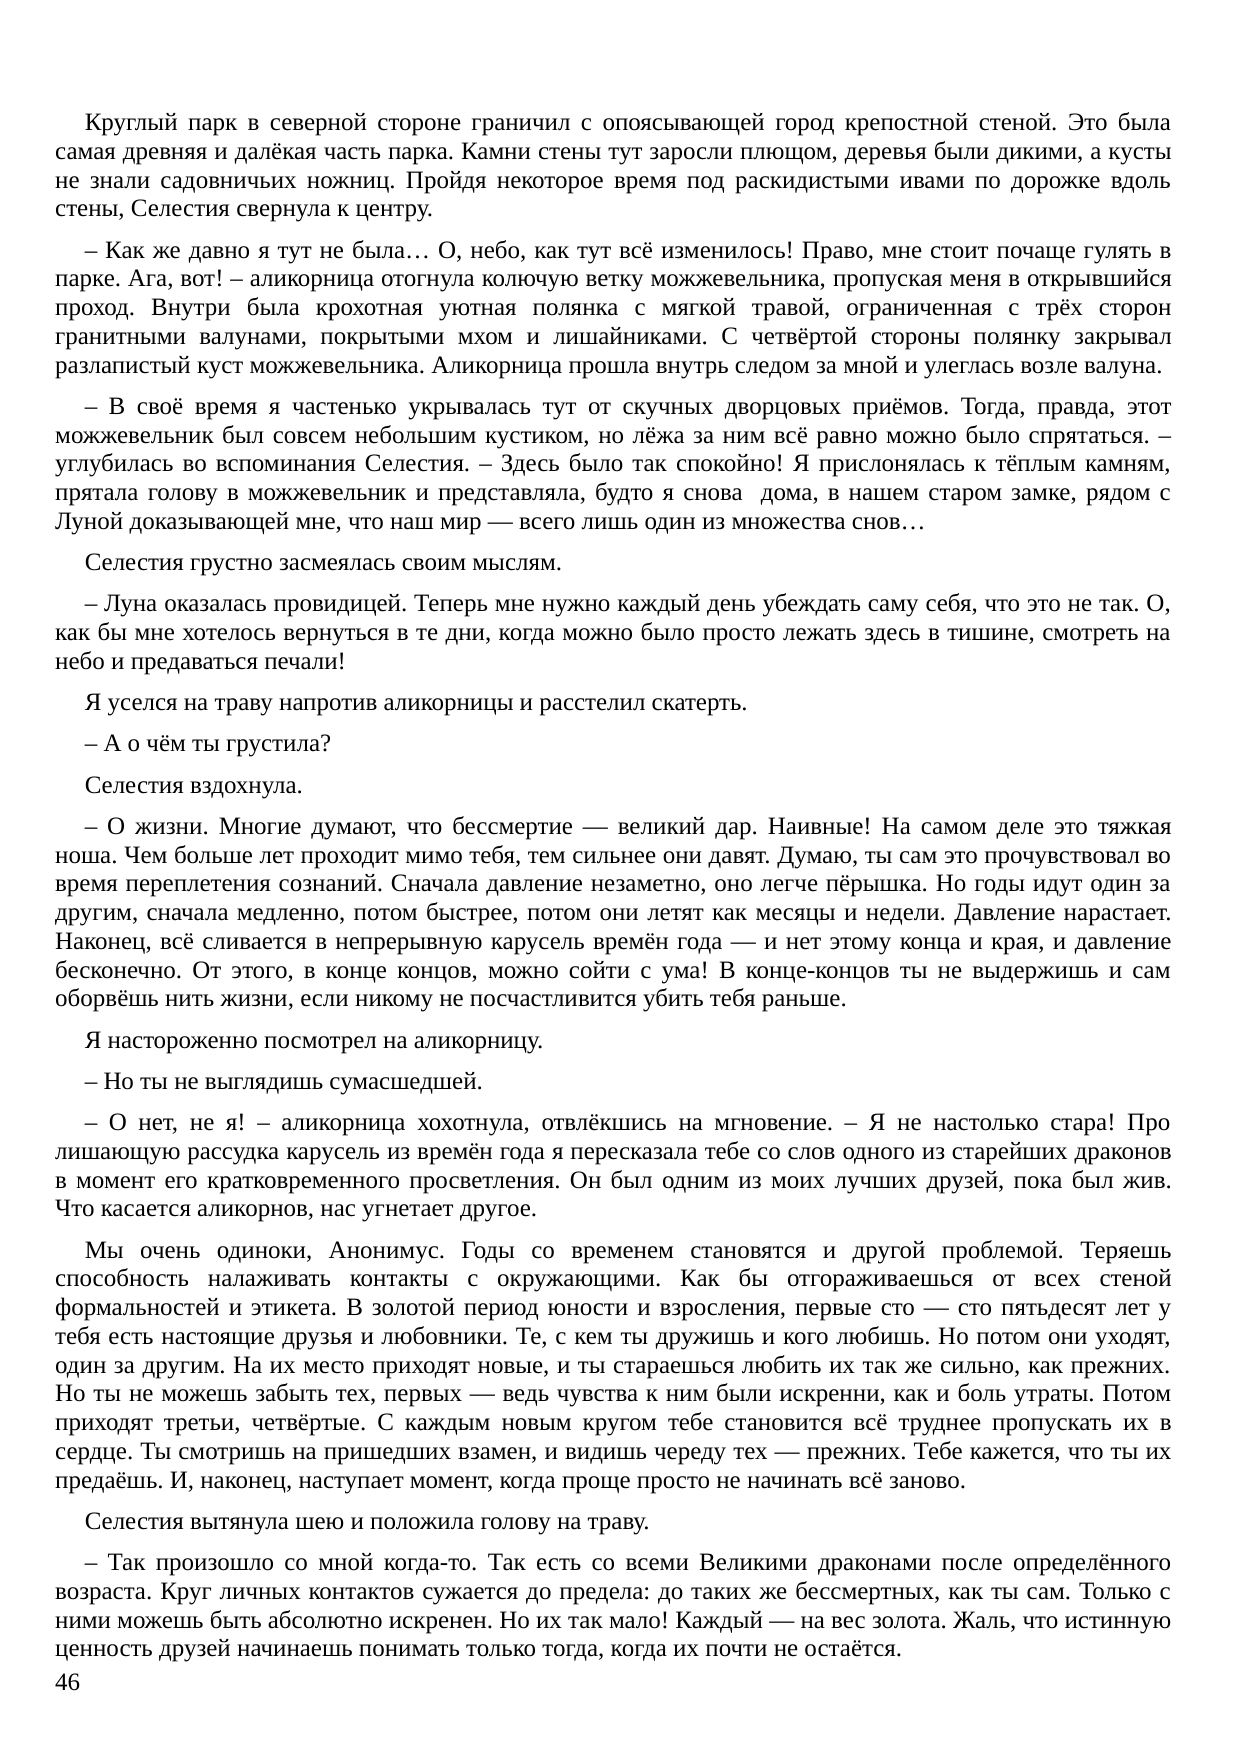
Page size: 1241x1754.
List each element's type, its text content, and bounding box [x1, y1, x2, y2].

text – Но ты не выглядишь сумасшедшей. [55, 1066, 1173, 1095]
text Мы очень одиноки, Анонимус. Годы со временем становятся и другой проблемой. Теряешь способность налаживать контакты с окружающими. Как бы отгораживаешься от всех стеной формальностей и этикета. В золотой период юности и взросления, первые сто — сто пятьдесят лет у тебя есть настоящие друзья и любовники. Те, с кем ты дружишь и кого любишь. Но потом они уходят, один за другим. На их место приходят новые, и ты стараешься любить их так же сильно, как прежних. Но ты не можешь забыть тех, первых — ведь чувства к ним были искренни, как и боль утраты. Потом приходят третьи, четвёртые. С каждым новым кругом тебе становится всё труднее пропускать их в сердце. Ты смотришь на пришедших взамен, и видишь череду тех — прежних. Тебе кажется, что ты их предаёшь. И, наконец, наступает момент, когда проще просто не начинать всё заново. [55, 1235, 1173, 1493]
text Я уселся на траву напротив аликорницы и расстелил скатерть. [55, 687, 1173, 716]
text – Как же давно я тут не была… О, небо, как тут всё изменилось! Право, мне стоит почаще гулять в парке. Ага, вот! – аликорница отогнула колючую ветку можжевельника, пропуская меня в открывшийся проход. Внутри была крохотная уютная полянка с мягкой травой, ограниченная с трёх сторон гранитными валунами, покрытыми мхом и лишайниками. С четвёртой стороны полянку закрывал разлапистый куст можжевельника. Аликорница прошла внутрь следом за мной и улеглась возле валуна. [55, 235, 1173, 378]
text Круглый парк в северной стороне граничил с опоясывающей город крепостной стеной. Это была самая древняя и далёкая часть парка. Камни стены тут заросли плющом, деревья были дикими, а кусты не знали садовничьих ножниц. Пройдя некоторое время под раскидистыми ивами по дорожке вдоль стены, Селестия свернула к центру. [55, 107, 1173, 222]
text Селестия вытянула шею и положила голову на траву. [55, 1506, 1173, 1535]
text – В своё время я частенько укрывалась тут от скучных дворцовых приёмов. Тогда, правда, этот можжевельник был совсем небольшим кустиком, но лёжа за ним всё равно можно было спрятаться. – углубилась во вспоминания Селестия. – Здесь было так спокойно! Я прислонялась к тёплым камням, прятала голову в можжевельник и представляла, будто я снова дома, в нашем старом замке, рядом с Луной доказывающей мне, что наш мир — всего лишь один из множества снов… [55, 391, 1173, 535]
text Я настороженно посмотрел на аликорницу. [55, 1025, 1173, 1053]
text Селестия грустно засмеялась своим мыслям. [55, 547, 1173, 576]
text – О нет, не я! – аликорница хохотнула, отвлёкшись на мгновение. – Я не настолько стара! Про лишающую рассудка карусель из времён года я пересказала тебе со слов одного из старейших драконов в момент его кратковременного просветления. Он был одним из моих лучших друзей, пока был жив. Что касается аликорнов, нас угнетает другое. [55, 1107, 1173, 1222]
text – Луна оказалась провидицей. Теперь мне нужно каждый день убеждать саму себя, что это не так. О, как бы мне хотелось вернуться в те дни, когда можно было просто лежать здесь в тишине, смотреть на небо и предаваться печали! [55, 588, 1173, 675]
text Селестия вздохнула. [55, 770, 1173, 798]
text – Так произошло со мной когда-то. Так есть со всеми Великими драконами после определённого возраста. Круг личных контактов сужается до предела: до таких же бессмертных, как ты сам. Только с ними можешь быть абсолютно искренен. Но их так мало! Каждый — на вес золота. Жаль, что истинную ценность друзей начинаешь понимать только тогда, когда их почти не остаётся. [55, 1547, 1173, 1662]
text – О жизни. Многие думают, что бессмертие — великий дар. Наивные! На самом деле это тяжкая ноша. Чем больше лет проходит мимо тебя, тем сильнее они давят. Думаю, ты сам это прочувствовал во время переплетения сознаний. Сначала давление незаметно, оно легче пёрышка. Но годы идут один за другим, сначала медленно, потом быстрее, потом они летят как месяцы и недели. Давление нарастает. Наконец, всё сливается в непрерывную карусель времён года — и нет этому конца и края, и давление бесконечно. От этого, в конце концов, можно сойти с ума! В конце-концов ты не выдержишь и сам оборвёшь нить жизни, если никому не посчастливится убить тебя раньше. [55, 811, 1173, 1012]
text – А о чём ты грустила? [55, 728, 1173, 757]
